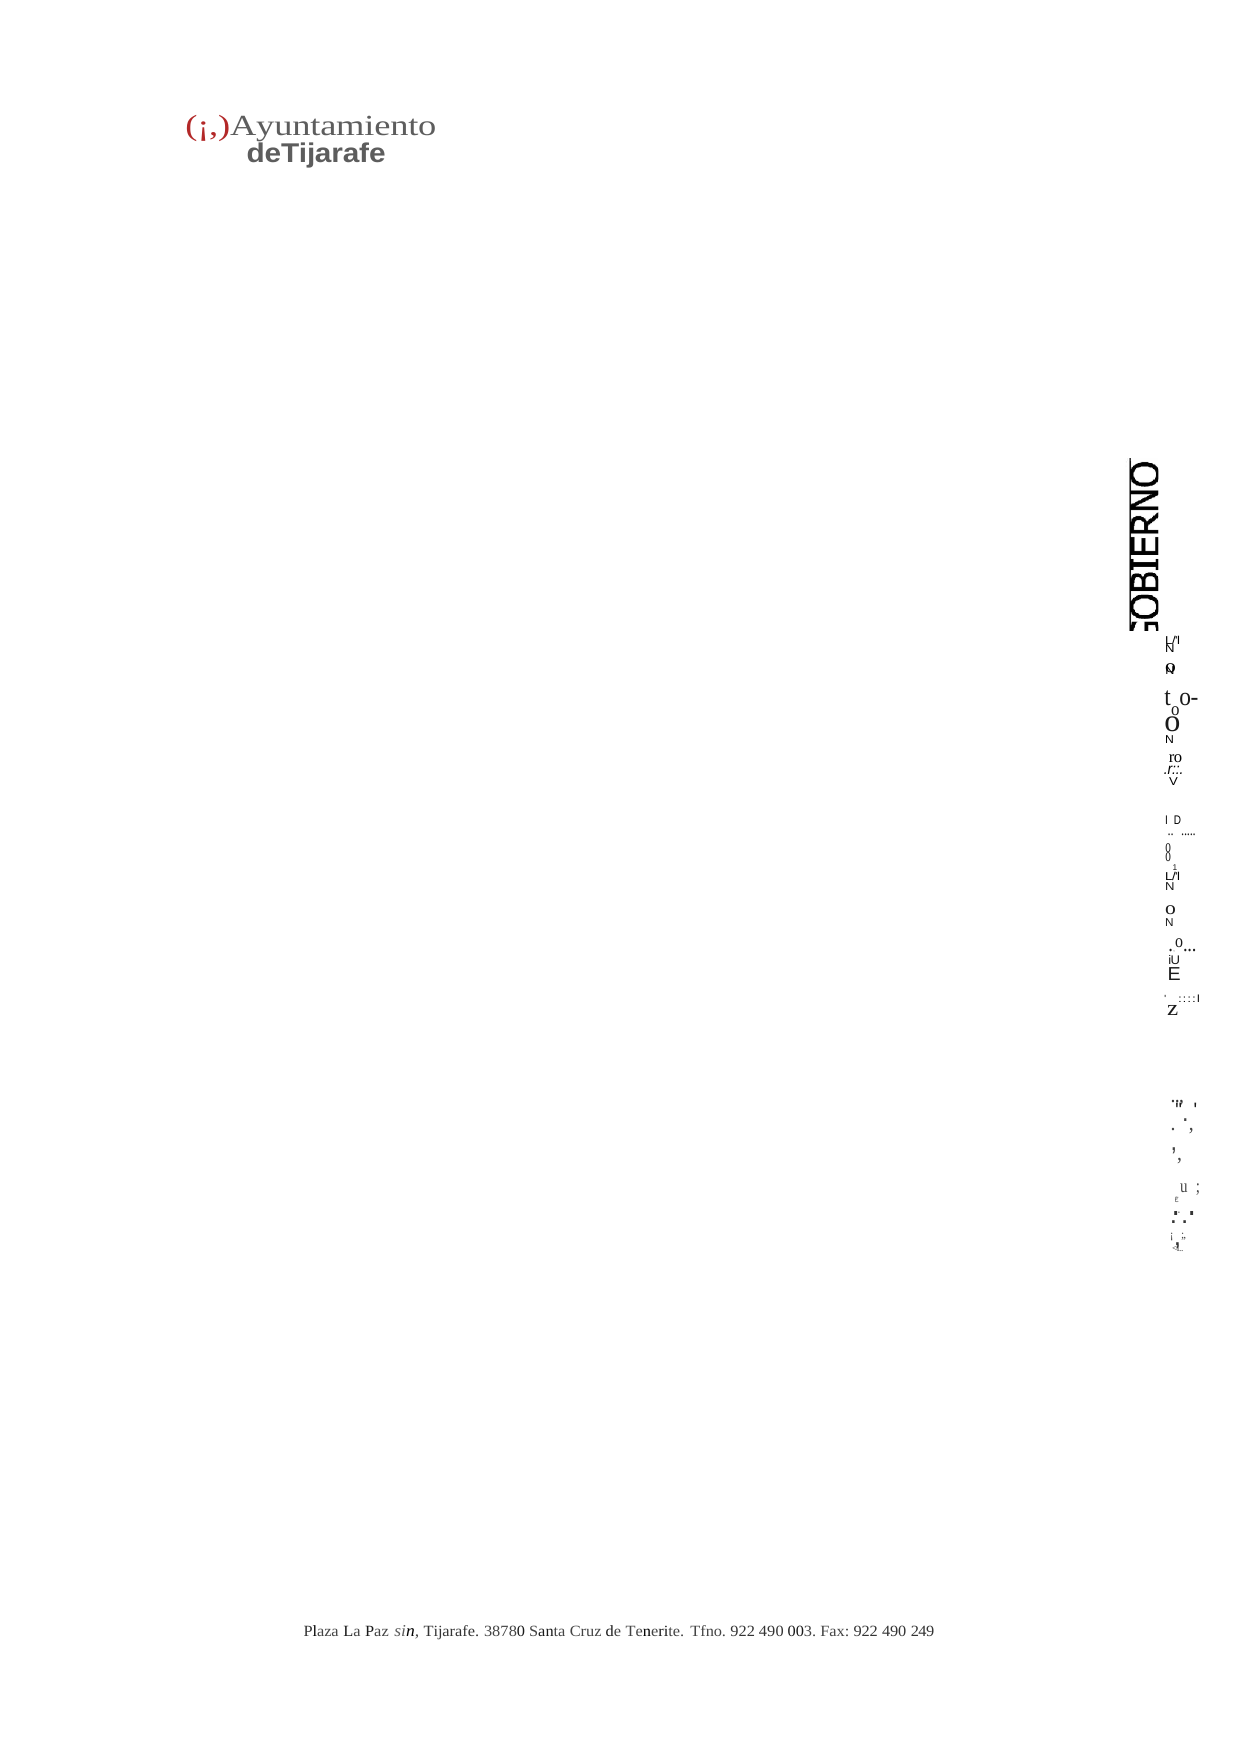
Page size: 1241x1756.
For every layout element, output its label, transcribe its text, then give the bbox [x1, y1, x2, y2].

text V [1169, 777, 1201, 787]
text iU [1168, 957, 1201, 966]
text N [1165, 664, 1169, 677]
text N [1165, 918, 1201, 928]
text <l.. [1172, 1243, 1201, 1253]
text o o [1165, 844, 1172, 866]
text N [1165, 732, 1201, 745]
text .".,',, [1170, 1107, 1201, 1166]
text I..D..... [1165, 819, 1201, 839]
text too- [1164, 681, 1201, 720]
text e: [1174, 1193, 1179, 1205]
text L/'l No [1165, 872, 1183, 918]
text L/'l No [1165, 637, 1183, 677]
text 'z::::l [1164, 988, 1201, 1007]
text E [1167, 966, 1201, 984]
text .u.; [1171, 1166, 1201, 1198]
text .., [1170, 1084, 1201, 1107]
text .·.¡,;, [1169, 1198, 1201, 1243]
text 1 [1172, 866, 1201, 871]
text ro [1169, 750, 1201, 765]
text .,o... [1168, 932, 1201, 957]
text .r::. [1163, 765, 1201, 777]
